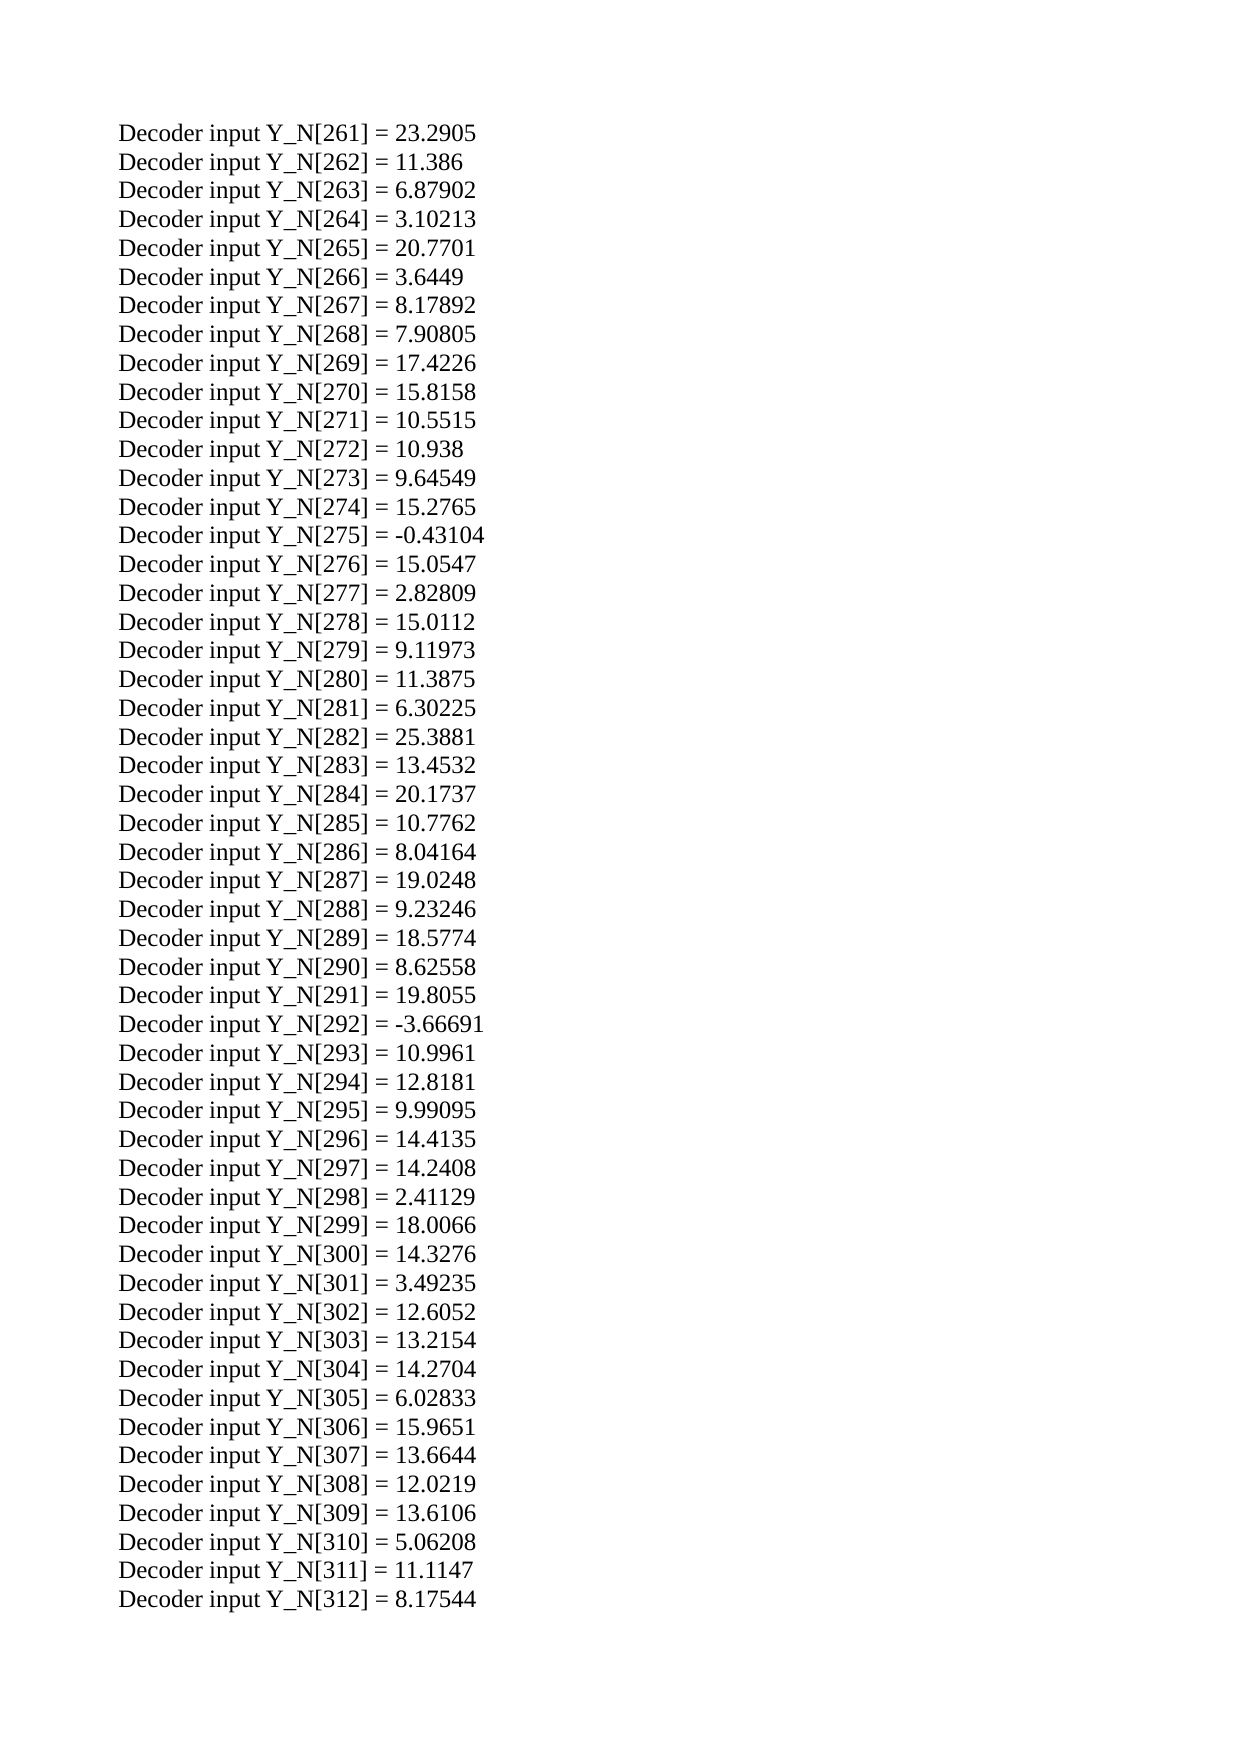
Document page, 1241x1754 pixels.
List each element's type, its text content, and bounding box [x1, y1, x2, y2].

text Decoder input Y_N[304] = 14.2704 [118, 1354, 1122, 1383]
text Decoder input Y_N[306] = 15.9651 [118, 1412, 1122, 1441]
text Decoder input Y_N[262] = 11.386 [118, 147, 1122, 176]
text Decoder input Y_N[295] = 9.99095 [118, 1096, 1122, 1124]
text Decoder input Y_N[272] = 10.938 [118, 434, 1122, 463]
text Decoder input Y_N[282] = 25.3881 [118, 722, 1122, 751]
text Decoder input Y_N[287] = 19.0248 [118, 866, 1122, 894]
text Decoder input Y_N[264] = 3.10213 [118, 204, 1122, 233]
text Decoder input Y_N[283] = 13.4532 [118, 751, 1122, 779]
text Decoder input Y_N[270] = 15.8158 [118, 377, 1122, 406]
text Decoder input Y_N[297] = 14.2408 [118, 1153, 1122, 1182]
text Decoder input Y_N[279] = 9.11973 [118, 636, 1122, 664]
text Decoder input Y_N[303] = 13.2154 [118, 1326, 1122, 1354]
text Decoder input Y_N[286] = 8.04164 [118, 837, 1122, 866]
text Decoder input Y_N[290] = 8.62558 [118, 952, 1122, 981]
text Decoder input Y_N[300] = 14.3276 [118, 1239, 1122, 1268]
text Decoder input Y_N[273] = 9.64549 [118, 463, 1122, 492]
text Decoder input Y_N[312] = 8.17544 [118, 1584, 1122, 1613]
text Decoder input Y_N[263] = 6.87902 [118, 176, 1122, 204]
text Decoder input Y_N[294] = 12.8181 [118, 1067, 1122, 1096]
text Decoder input Y_N[284] = 20.1737 [118, 779, 1122, 808]
text Decoder input Y_N[293] = 10.9961 [118, 1038, 1122, 1067]
text Decoder input Y_N[285] = 10.7762 [118, 808, 1122, 837]
text Decoder input Y_N[302] = 12.6052 [118, 1297, 1122, 1326]
text Decoder input Y_N[266] = 3.6449 [118, 262, 1122, 291]
text Decoder input Y_N[261] = 23.2905 [118, 118, 1122, 147]
text Decoder input Y_N[307] = 13.6644 [118, 1441, 1122, 1469]
text Decoder input Y_N[298] = 2.41129 [118, 1182, 1122, 1211]
text Decoder input Y_N[275] = -0.43104 [118, 521, 1122, 549]
text Decoder input Y_N[269] = 17.4226 [118, 348, 1122, 377]
text Decoder input Y_N[276] = 15.0547 [118, 549, 1122, 578]
text Decoder input Y_N[278] = 15.0112 [118, 607, 1122, 636]
text Decoder input Y_N[308] = 12.0219 [118, 1469, 1122, 1498]
text Decoder input Y_N[267] = 8.17892 [118, 291, 1122, 319]
text Decoder input Y_N[288] = 9.23246 [118, 894, 1122, 923]
text Decoder input Y_N[281] = 6.30225 [118, 693, 1122, 722]
text Decoder input Y_N[291] = 19.8055 [118, 981, 1122, 1009]
text Decoder input Y_N[265] = 20.7701 [118, 233, 1122, 262]
text Decoder input Y_N[301] = 3.49235 [118, 1268, 1122, 1297]
text Decoder input Y_N[310] = 5.06208 [118, 1527, 1122, 1556]
text Decoder input Y_N[277] = 2.82809 [118, 578, 1122, 607]
text Decoder input Y_N[292] = -3.66691 [118, 1009, 1122, 1038]
text Decoder input Y_N[271] = 10.5515 [118, 406, 1122, 434]
text Decoder input Y_N[299] = 18.0066 [118, 1211, 1122, 1239]
text Decoder input Y_N[311] = 11.1147 [118, 1556, 1122, 1584]
text Decoder input Y_N[309] = 13.6106 [118, 1498, 1122, 1527]
text Decoder input Y_N[274] = 15.2765 [118, 492, 1122, 521]
text Decoder input Y_N[268] = 7.90805 [118, 319, 1122, 348]
text Decoder input Y_N[289] = 18.5774 [118, 923, 1122, 952]
text Decoder input Y_N[280] = 11.3875 [118, 664, 1122, 693]
text Decoder input Y_N[296] = 14.4135 [118, 1124, 1122, 1153]
text Decoder input Y_N[305] = 6.02833 [118, 1383, 1122, 1412]
